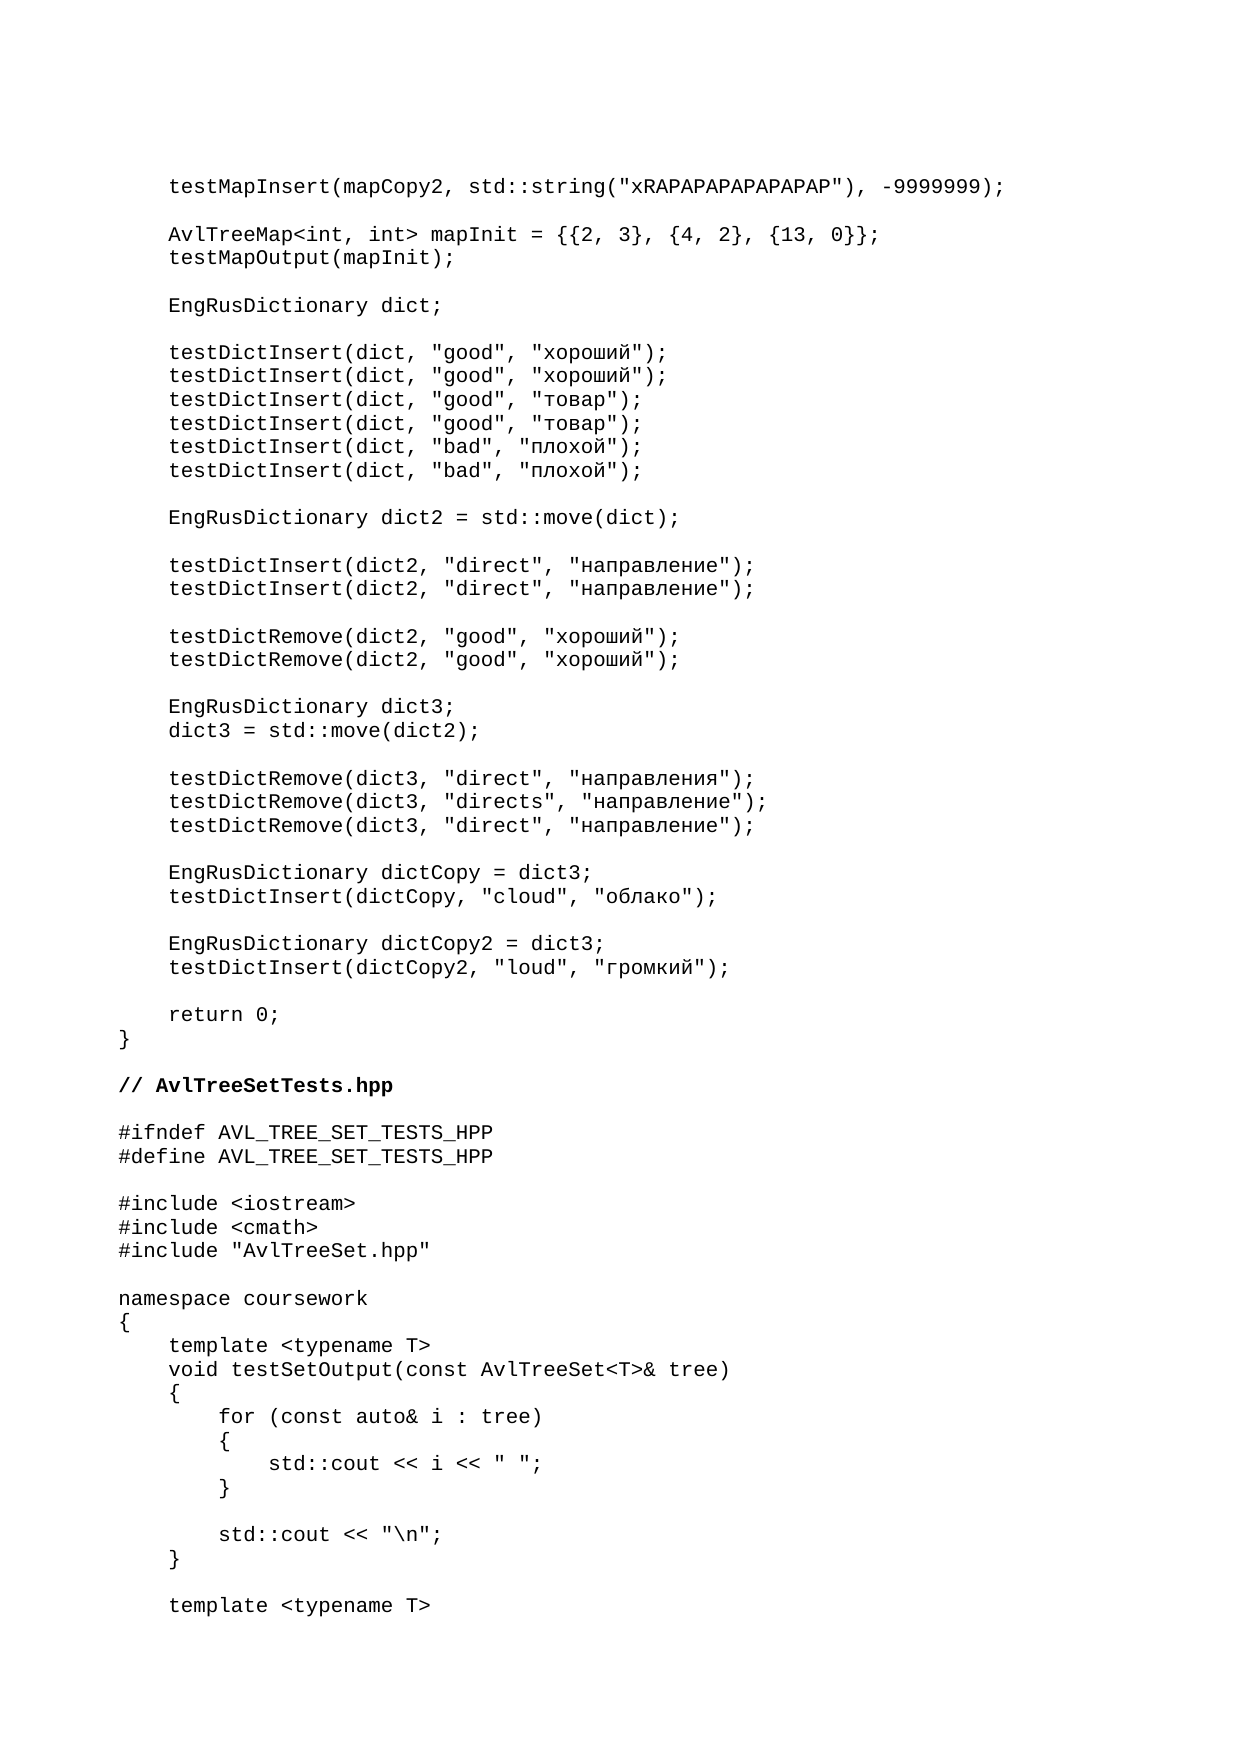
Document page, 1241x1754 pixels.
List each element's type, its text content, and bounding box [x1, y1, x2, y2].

text EngRusDictionary dict2 = std::move(dict); [118, 507, 1122, 531]
text std::cout << "\n"; [118, 1524, 1122, 1548]
text { [118, 1382, 1122, 1406]
text // AvlTreeSetTests.hpp [118, 1075, 1122, 1098]
text testDictRemove(dict3, "direct", "направление"); [118, 815, 1122, 838]
text testDictInsert(dict, "good", "хороший"); [118, 366, 1122, 389]
text testDictInsert(dict, "bad", "плохой"); [118, 460, 1122, 484]
text } [118, 1548, 1122, 1571]
text testDictInsert(dict, "good", "хороший"); [118, 342, 1122, 366]
text testDictRemove(dict2, "good", "хороший"); [118, 626, 1122, 649]
text testDictInsert(dictCopy2, "loud", "громкий"); [118, 957, 1122, 980]
text for (const auto& i : tree) [118, 1406, 1122, 1429]
text testDictInsert(dict, "bad", "плохой"); [118, 436, 1122, 460]
text template <typename T> [118, 1595, 1122, 1619]
text #include <cmath> [118, 1217, 1122, 1240]
text testDictInsert(dict, "good", "товар"); [118, 413, 1122, 436]
text EngRusDictionary dict3; [118, 697, 1122, 720]
text #include "AvlTreeSet.hpp" [118, 1240, 1122, 1264]
text testDictRemove(dict3, "direct", "направления"); [118, 767, 1122, 791]
text testDictInsert(dict, "good", "товар"); [118, 389, 1122, 413]
text testDictInsert(dictCopy, "cloud", "облако"); [118, 886, 1122, 909]
text testDictRemove(dict3, "directs", "направление"); [118, 791, 1122, 815]
text template <typename T> [118, 1335, 1122, 1359]
text testDictInsert(dict2, "direct", "направление"); [118, 578, 1122, 602]
text void testSetOutput(const AvlTreeSet<T>& tree) [118, 1359, 1122, 1382]
text testMapInsert(mapCopy2, std::string("xRAPAPAPAPAPAPAP"), -9999999); [118, 176, 1122, 200]
text testDictRemove(dict2, "good", "хороший"); [118, 649, 1122, 673]
text #include <iostream> [118, 1193, 1122, 1217]
text testMapOutput(mapInit); [118, 247, 1122, 271]
text dict3 = std::move(dict2); [118, 720, 1122, 744]
text { [118, 1429, 1122, 1453]
text AvlTreeMap<int, int> mapInit = {{2, 3}, {4, 2}, {13, 0}}; [118, 224, 1122, 247]
text return 0; [118, 1004, 1122, 1028]
text #define AVL_TREE_SET_TESTS_HPP [118, 1146, 1122, 1169]
text namespace coursework [118, 1288, 1122, 1311]
text } [118, 1028, 1122, 1051]
text EngRusDictionary dictCopy = dict3; [118, 862, 1122, 886]
text } [118, 1477, 1122, 1501]
text testDictInsert(dict2, "direct", "направление"); [118, 555, 1122, 578]
text { [118, 1311, 1122, 1335]
text std::cout << i << " "; [118, 1453, 1122, 1477]
text EngRusDictionary dict; [118, 294, 1122, 318]
text #ifndef AVL_TREE_SET_TESTS_HPP [118, 1122, 1122, 1146]
text EngRusDictionary dictCopy2 = dict3; [118, 933, 1122, 957]
